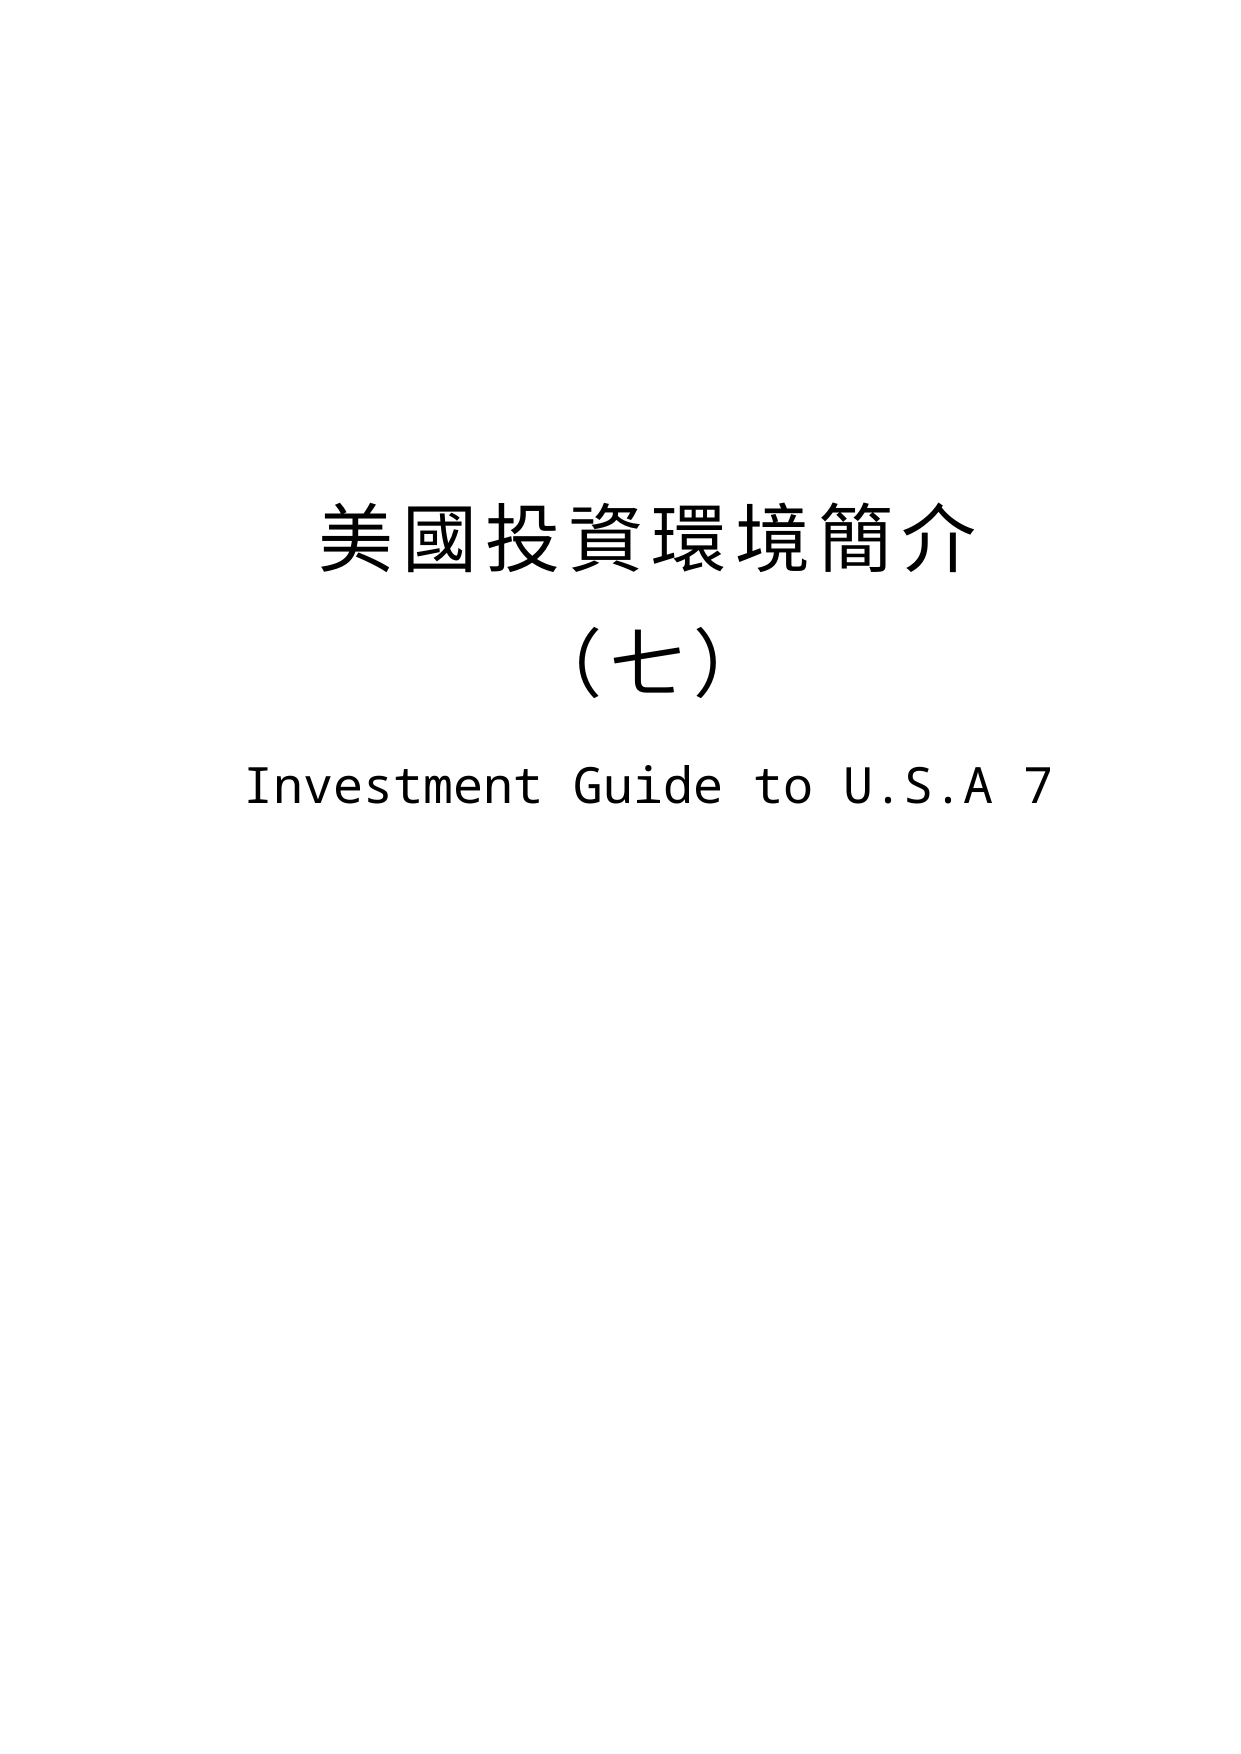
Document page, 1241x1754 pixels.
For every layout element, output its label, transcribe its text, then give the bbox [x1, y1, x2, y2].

table_cell 美國投資環境簡介（七） Investment Guide to U.S.A 7 [183, 408, 1074, 836]
table_header [183, 274, 1074, 408]
